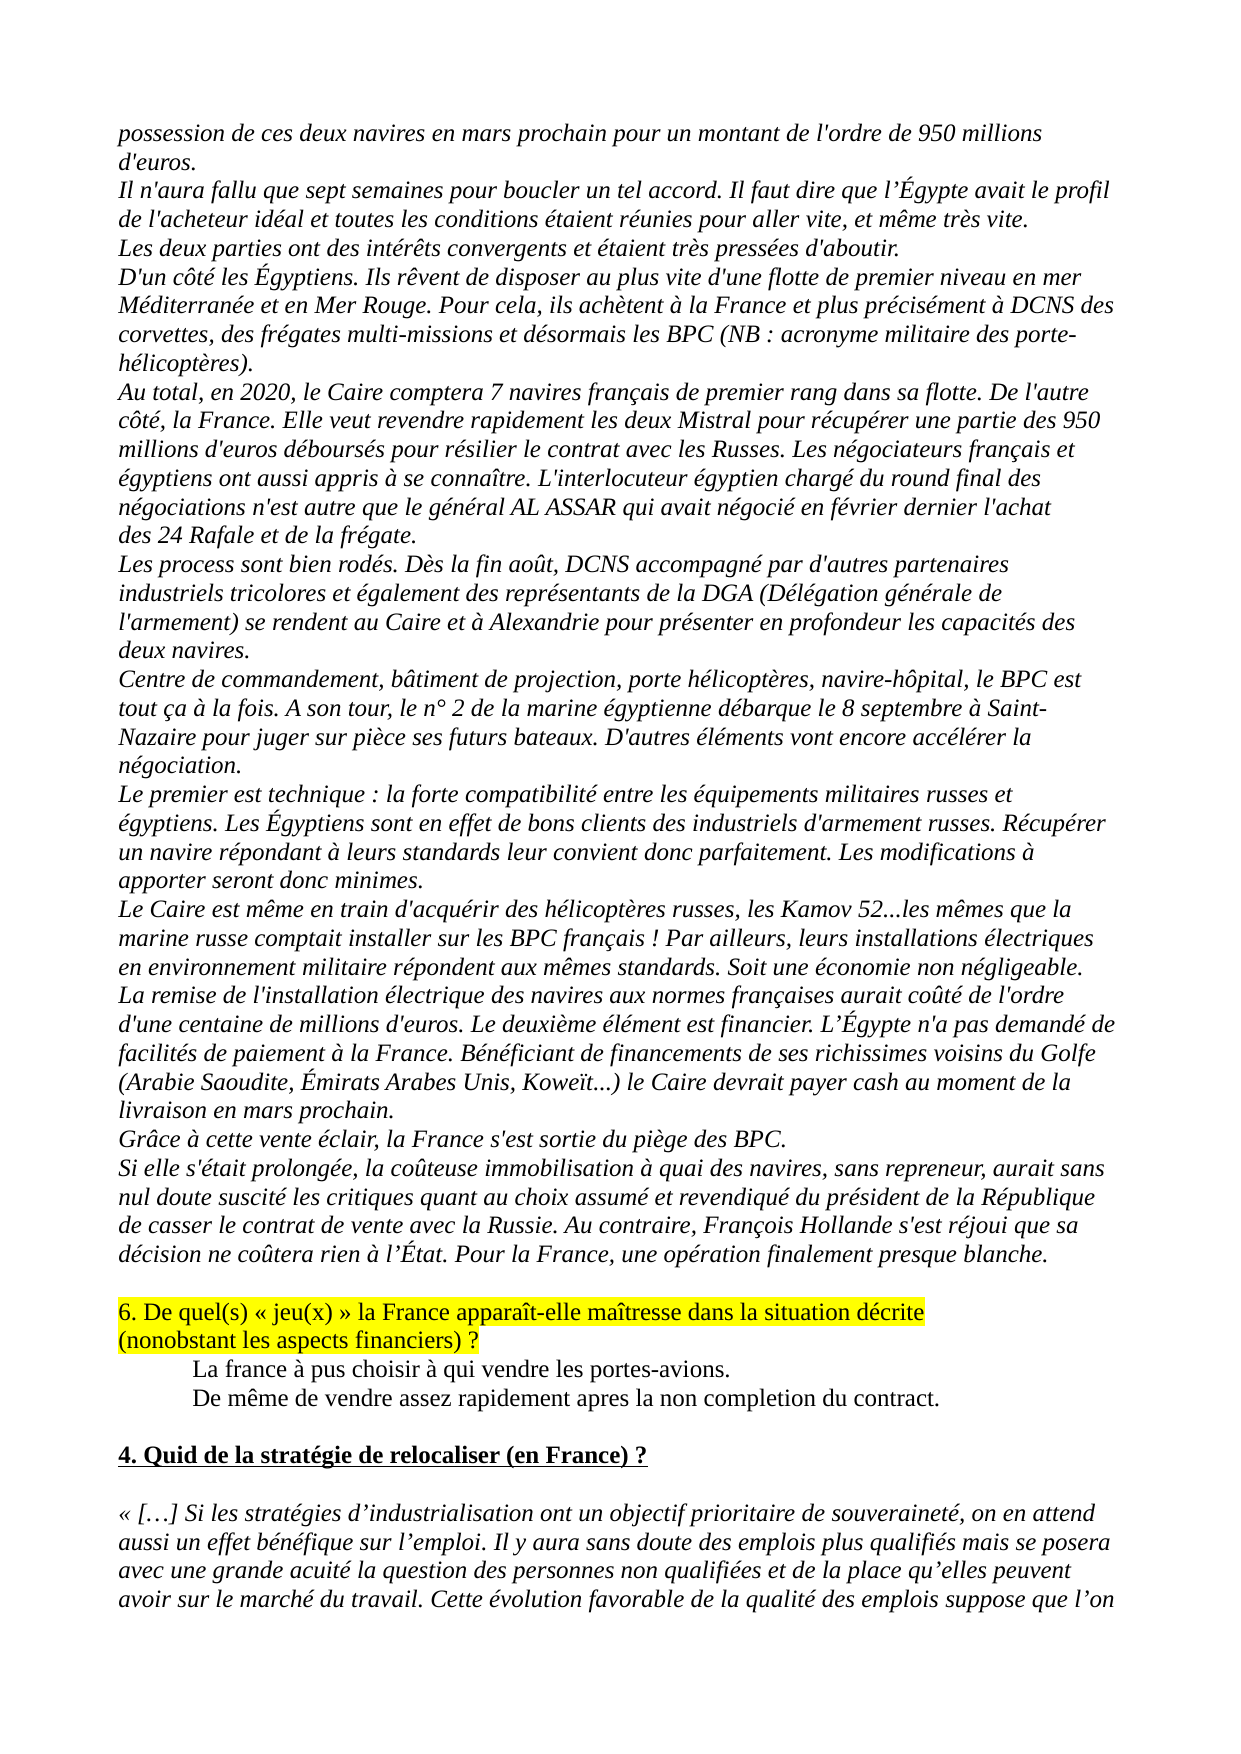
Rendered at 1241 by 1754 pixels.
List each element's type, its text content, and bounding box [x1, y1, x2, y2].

text « […] Si les stratégies d’industrialisation ont un objectif prioritaire de souveraineté, on en attend aussi un effet bénéfique sur l’emploi. Il y aura sans doute des emplois plus qualifiés mais se posera avec une grande acuité la question des personnes non qualifiées et de la place qu’elles peuvent avoir sur le marché du travail. Cette évolution favorable de la qualité des emplois suppose que l’on [118, 1498, 1122, 1613]
text La france à pus choisir à qui vendre les portes-avions. [118, 1354, 1122, 1383]
text Grâce à cette vente éclair, la France s'est sortie du piège des BPC. [118, 1124, 1122, 1153]
text Si elle s'était prolongée, la coûteuse immobilisation à quai des navires, sans repreneur, aurait sans nul doute suscité les critiques quant au choix assumé et revendiqué du président de la République de casser le contrat de vente avec la Russie. Au contraire, François Hollande s'est réjoui que sa décision ne coûtera rien à l’État. Pour la France, une opération finalement presque blanche. [118, 1153, 1122, 1268]
text La remise de l'installation électrique des navires aux normes françaises aurait coûté de l'ordre d'une centaine de millions d'euros. Le deuxième élément est financier. L’Égypte n'a pas demandé de facilités de paiement à la France. Bénéficiant de financements de ses richissimes voisins du Golfe (Arabie Saoudite, Émirats Arabes Unis, Koweït...) le Caire devrait payer cash au moment de la livraison en mars prochain. [118, 981, 1122, 1124]
text Il n'aura fallu que sept semaines pour boucler un tel accord. Il faut dire que l’Égypte avait le profil de l'acheteur idéal et toutes les conditions étaient réunies pour aller vite, et même très vite. [118, 176, 1122, 233]
text 4. Quid de la stratégie de relocaliser (en France) ? [118, 1441, 1122, 1469]
text D'un côté les Égyptiens. Ils rêvent de disposer au plus vite d'une flotte de premier niveau en mer [118, 262, 1122, 291]
text 6. De quel(s) « jeu(x) » la France apparaît-elle maîtresse dans la situation décrite [118, 1297, 1122, 1326]
text Le premier est technique : la forte compatibilité entre les équipements militaires russes et égyptiens. Les Égyptiens sont en effet de bons clients des industriels d'armement russes. Récupérer un navire répondant à leurs standards leur convient donc parfaitement. Les modifications à apporter seront donc minimes. [118, 779, 1122, 894]
text Le Caire est même en train d'acquérir des hélicoptères russes, les Kamov 52...les mêmes que la marine russe comptait installer sur les BPC français ! Par ailleurs, leurs installations électriques en environnement militaire répondent aux mêmes standards. Soit une économie non négligeable. [118, 894, 1122, 981]
text des 24 Rafale et de la frégate. [118, 521, 1122, 549]
text De même de vendre assez rapidement apres la non completion du contract. [118, 1383, 1122, 1412]
text Les process sont bien rodés. Dès la fin août, DCNS accompagné par d'autres partenaires industriels tricolores et également des représentants de la DGA (Délégation générale de l'armement) se rendent au Caire et à Alexandrie pour présenter en profondeur les capacités des deux navires. [118, 549, 1122, 664]
text (nonobstant les aspects financiers) ? [118, 1326, 1122, 1354]
text millions d'euros déboursés pour résilier le contrat avec les Russes. Les négociateurs français et égyptiens ont aussi appris à se connaître. L'interlocuteur égyptien chargé du round final des négociations n'est autre que le général AL ASSAR qui avait négocié en février dernier l'achat [118, 434, 1122, 521]
text Méditerranée et en Mer Rouge. Pour cela, ils achètent à la France et plus précisément à DCNS des corvettes, des frégates multi-missions et désormais les BPC (NB : acronyme militaire des porte-hélicoptères). [118, 291, 1122, 377]
text Centre de commandement, bâtiment de projection, porte hélicoptères, navire-hôpital, le BPC est tout ça à la fois. A son tour, le n° 2 de la marine égyptienne débarque le 8 septembre à Saint-Nazaire pour juger sur pièce ses futurs bateaux. D'autres éléments vont encore accélérer la négociation. [118, 664, 1122, 779]
text Les deux parties ont des intérêts convergents et étaient très pressées d'aboutir. [118, 233, 1122, 262]
text possession de ces deux navires en mars prochain pour un montant de l'ordre de 950 millions d'euros. [118, 118, 1122, 176]
text Au total, en 2020, le Caire comptera 7 navires français de premier rang dans sa flotte. De l'autre côté, la France. Elle veut revendre rapidement les deux Mistral pour récupérer une partie des 950 [118, 377, 1122, 434]
